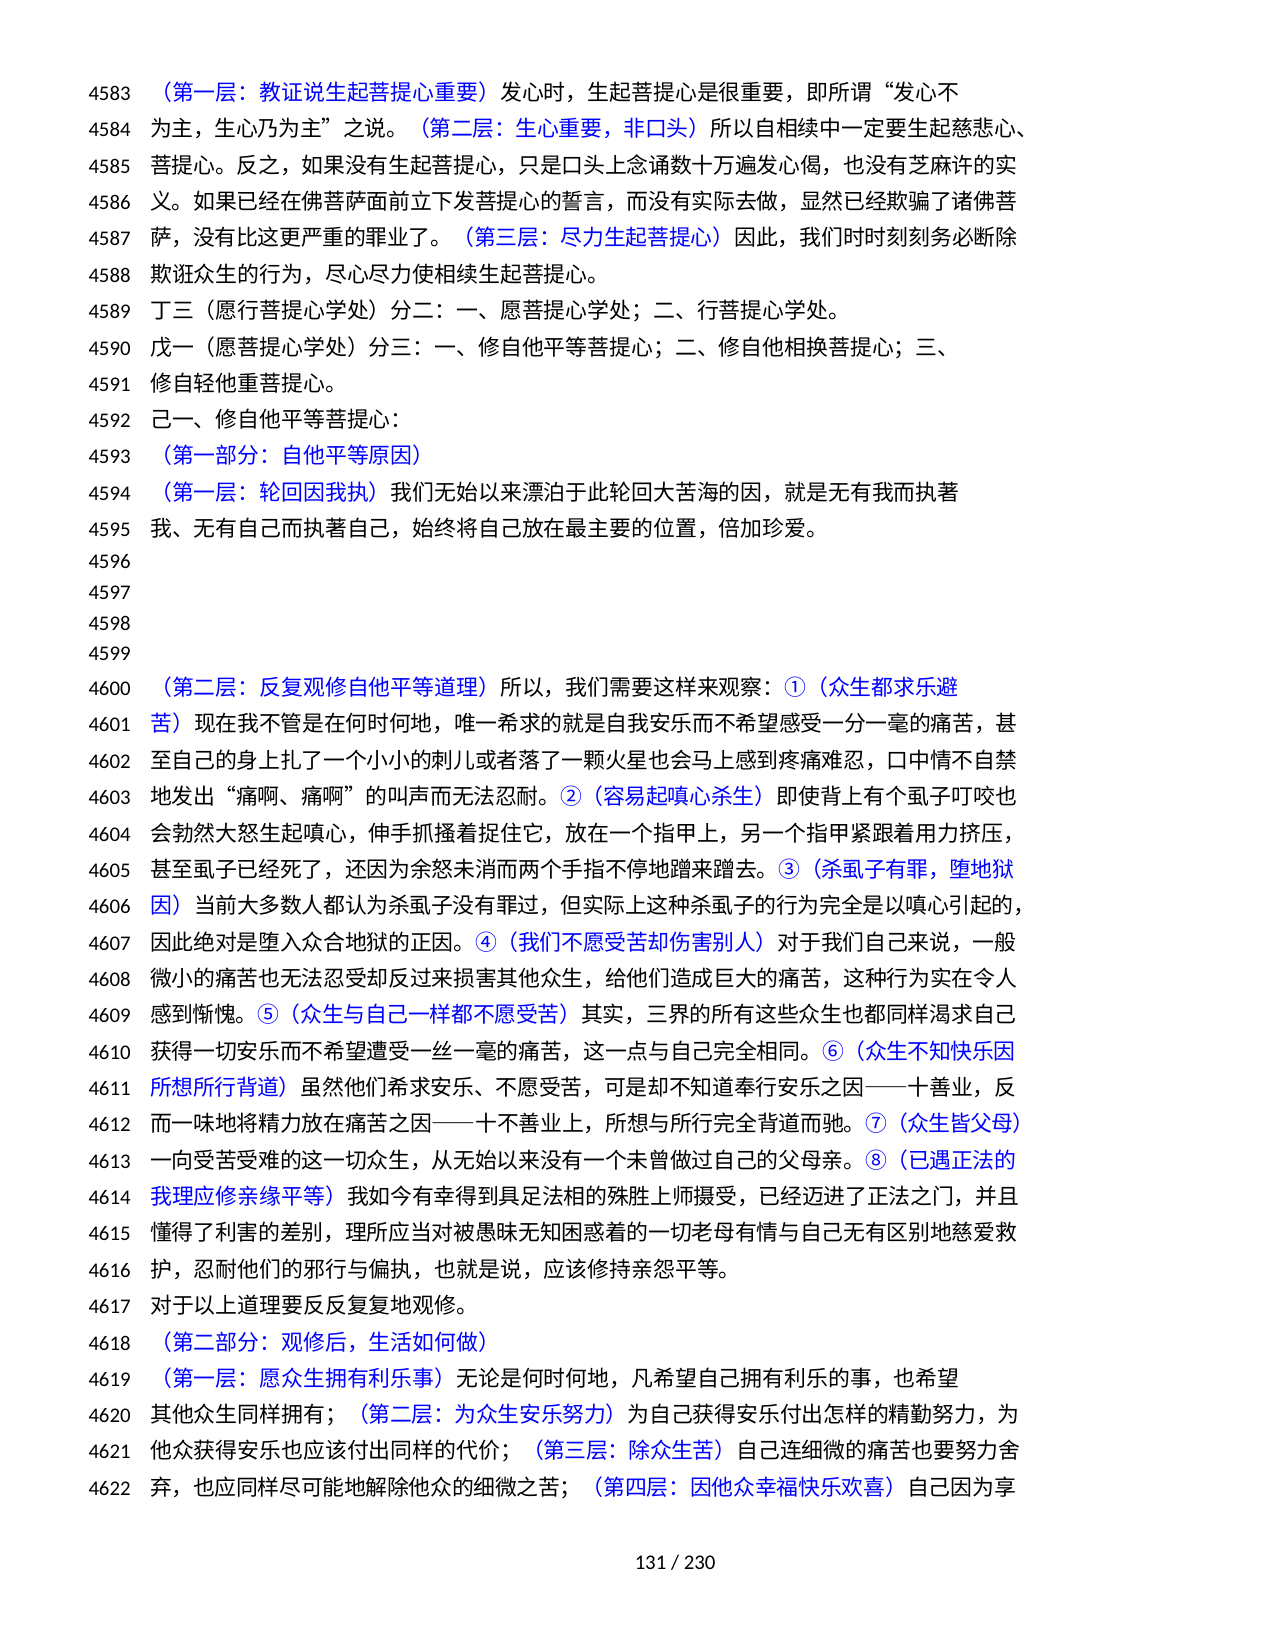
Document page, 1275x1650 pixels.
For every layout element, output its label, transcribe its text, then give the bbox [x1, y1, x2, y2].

text 甚至虱子已经死了，还因为余怒未消而两个手指不停地蹭来蹭去。③（杀虱子有罪，堕地狱 [150, 852, 1200, 883]
text 会勃然大怒生起嗔心，伸手抓搔着捉住它，放在一个指甲上，另一个指甲紧跟着用力挤压， [150, 816, 1200, 847]
text 欺诳众生的行为，尽心尽力使相续生起菩提心。 [150, 257, 1200, 288]
text （第一层：轮回因我执）我们无始以来漂泊于此轮回大苦海的因，就是无有我而执著 [150, 475, 1200, 507]
text （第一层：教证说生起菩提心重要）发心时，生起菩提心是很重要，即所谓“发心不 [150, 75, 1200, 107]
text 地发出“痛啊、痛啊”的叫声而无法忍耐。②（容易起嗔心杀生）即使背上有个虱子叮咬也 [150, 779, 1200, 811]
text 对于以上道理要反反复复地观修。 [150, 1288, 1200, 1320]
text 萨，没有比这更严重的罪业了。（第三层：尽力生起菩提心）因此，我们时时刻刻务必断除 [150, 220, 1200, 252]
text 为主，生心乃为主”之说。（第二层：生心重要，非口头）所以自相续中一定要生起慈悲心、 [150, 111, 1200, 143]
text 我理应修亲缘平等）我如今有幸得到具足法相的殊胜上师摄受，已经迈进了正法之门，并且 [150, 1179, 1200, 1211]
text 己一、修自他平等菩提心： [150, 402, 1200, 434]
text 其他众生同样拥有；（第二层：为众生安乐努力）为自己获得安乐付出怎样的精勤努力，为 [150, 1397, 1200, 1429]
text 戊一（愿菩提心学处）分三：一、修自他平等菩提心；二、修自他相换菩提心；三、 [150, 329, 1200, 361]
text 微小的痛苦也无法忍受却反过来损害其他众生，给他们造成巨大的痛苦，这种行为实在令人 [150, 961, 1200, 993]
text 至自己的身上扎了一个小小的刺儿或者落了一颗火星也会马上感到疼痛难忍，口中情不自禁 [150, 743, 1200, 774]
text （第二层：反复观修自他平等道理）所以，我们需要这样来观察：①（众生都求乐避 [150, 670, 1200, 702]
text 我、无有自己而执著自己，始终将自己放在最主要的位置，倍加珍爱。 [150, 511, 1200, 543]
text 懂得了利害的差别，理所应当对被愚昧无知困惑着的一切老母有情与自己无有区别地慈爱救 [150, 1215, 1200, 1247]
text 菩提心。反之，如果没有生起菩提心，只是口头上念诵数十万遍发心偈，也没有芝麻许的实 [150, 148, 1200, 179]
text 他众获得安乐也应该付出同样的代价；（第三层：除众生苦）自己连细微的痛苦也要努力舍 [150, 1433, 1200, 1465]
text 苦）现在我不管是在何时何地，唯一希求的就是自我安乐而不希望感受一分一毫的痛苦，甚 [150, 706, 1200, 738]
text 感到惭愧。⑤（众生与自己一样都不愿受苦）其实，三界的所有这些众生也都同样渴求自己 [150, 997, 1200, 1029]
text 义。如果已经在佛菩萨面前立下发菩提心的誓言，而没有实际去做，显然已经欺骗了诸佛菩 [150, 184, 1200, 216]
text 所想所行背道）虽然他们希求安乐、不愿受苦，可是却不知道奉行安乐之因——十善业，反 [150, 1070, 1200, 1102]
text 因此绝对是堕入众合地狱的正因。④（我们不愿受苦却伤害别人）对于我们自己来说，一般 [150, 924, 1200, 956]
text （第一层：愿众生拥有利乐事）无论是何时何地，凡希望自己拥有利乐的事，也希望 [150, 1361, 1200, 1392]
text 因）当前大多数人都认为杀虱子没有罪过，但实际上这种杀虱子的行为完全是以嗔心引起的， [150, 888, 1200, 920]
text 护，忍耐他们的邪行与偏执，也就是说，应该修持亲怨平等。 [150, 1252, 1200, 1283]
text 丁三（愿行菩提心学处）分二：一、愿菩提心学处；二、行菩提心学处。 [150, 293, 1200, 325]
text 弃，也应同样尽可能地解除他众的细微之苦；（第四层：因他众幸福快乐欢喜）自己因为享 [150, 1470, 1200, 1502]
text 一向受苦受难的这一切众生，从无始以来没有一个未曾做过自己的父母亲。⑧（已遇正法的 [150, 1143, 1200, 1174]
text （第一部分：自他平等原因） [150, 438, 1200, 470]
text 而一味地将精力放在痛苦之因——十不善业上，所想与所行完全背道而驰。⑦（众生皆父母） [150, 1106, 1200, 1138]
text 修自轻他重菩提心。 [150, 366, 1200, 397]
text （第二部分：观修后，生活如何做） [150, 1324, 1200, 1356]
text 获得一切安乐而不希望遭受一丝一毫的痛苦，这一点与自己完全相同。⑥（众生不知快乐因 [150, 1034, 1200, 1065]
